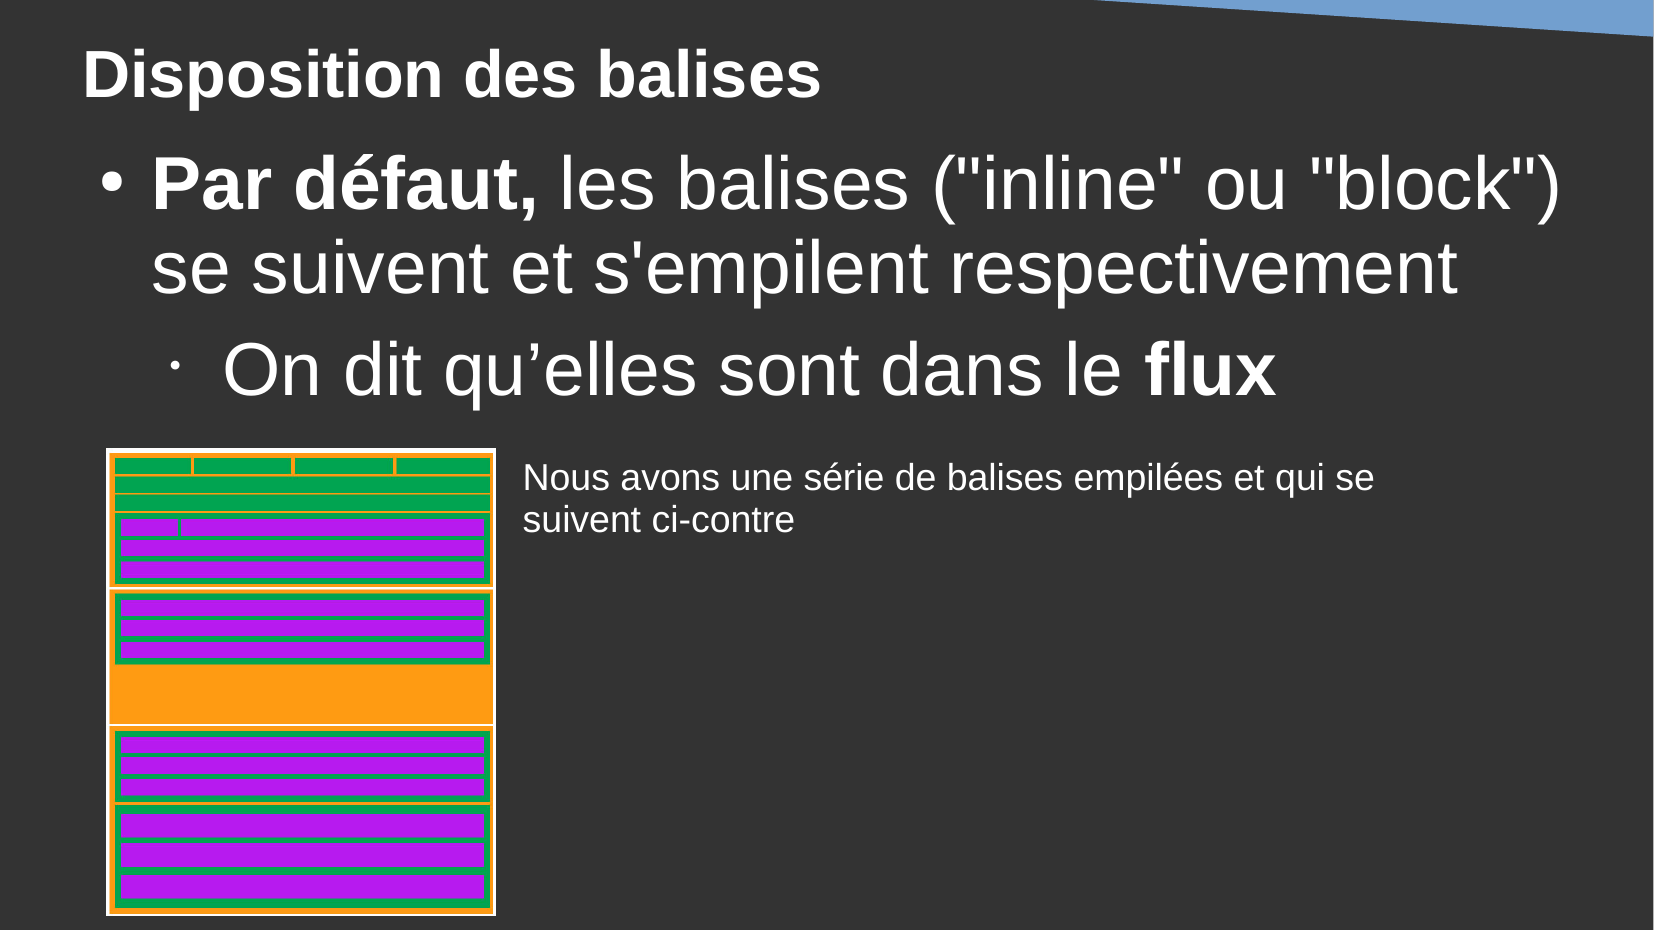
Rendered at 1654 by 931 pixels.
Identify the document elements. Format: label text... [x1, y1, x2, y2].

title Disposition des balises [82, 37, 1571, 114]
list Par défaut, les balises ("inline" ou "block") se suivent et s'empilent respectivement On dit qu’elles sont dans le flux [80, 141, 1620, 505]
text_box [1093, 0, 1654, 37]
picture [106, 448, 496, 916]
text_box Nous avons une série de balises empilées et qui se suivent ci-contre [507, 448, 1394, 548]
